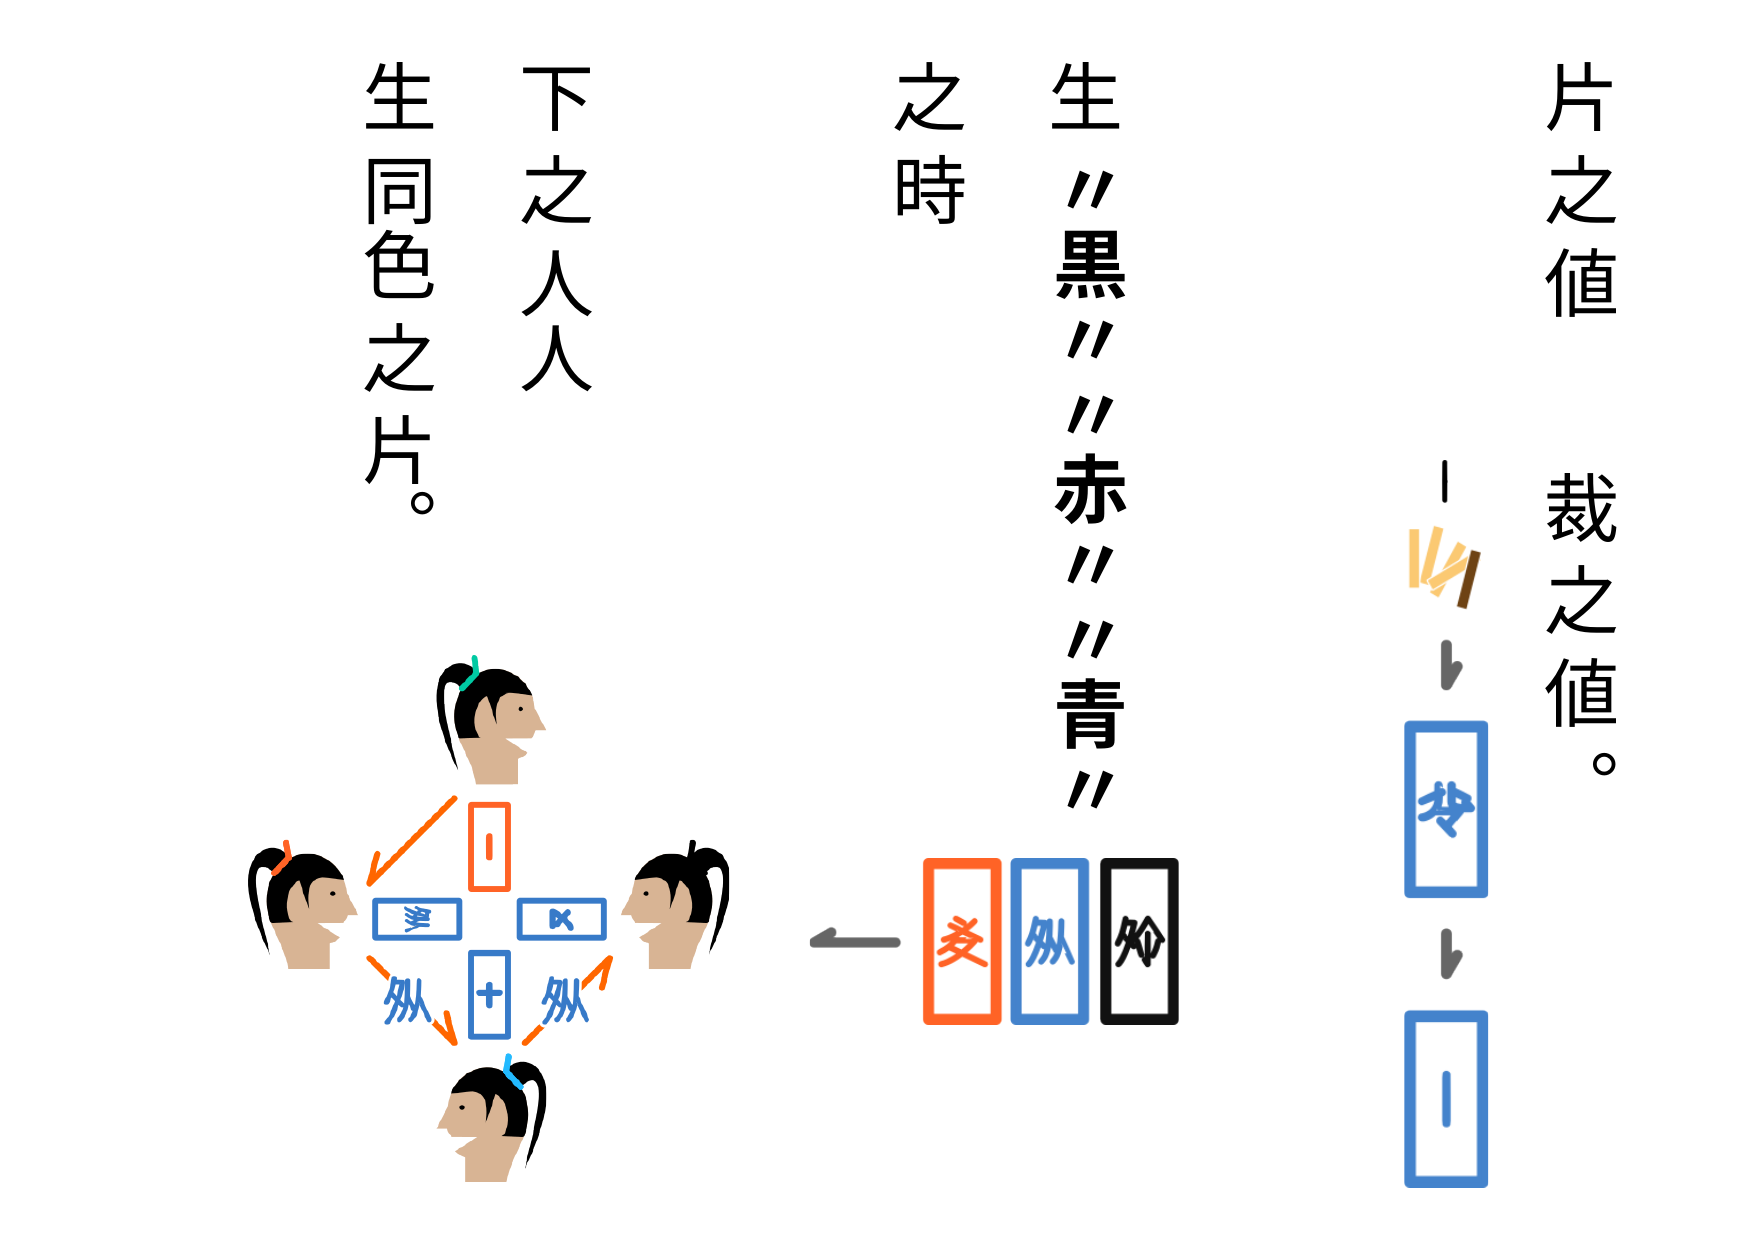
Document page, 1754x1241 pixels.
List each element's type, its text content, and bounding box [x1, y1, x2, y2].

text 生 〃黒〃〃赤〃〃青〃 [1032, 59, 1140, 858]
text [1032, 1025, 1140, 1181]
picture [248, 655, 730, 1182]
picture [809, 858, 1179, 1025]
text 下 之 人人 [502, 59, 611, 655]
text 片 之 値 裁 之 値 。 [1527, 59, 1636, 1181]
picture [1404, 460, 1489, 1188]
text 之 時 [876, 59, 984, 858]
text [876, 1025, 984, 1181]
text 生 同色 之 片。 [346, 59, 455, 655]
